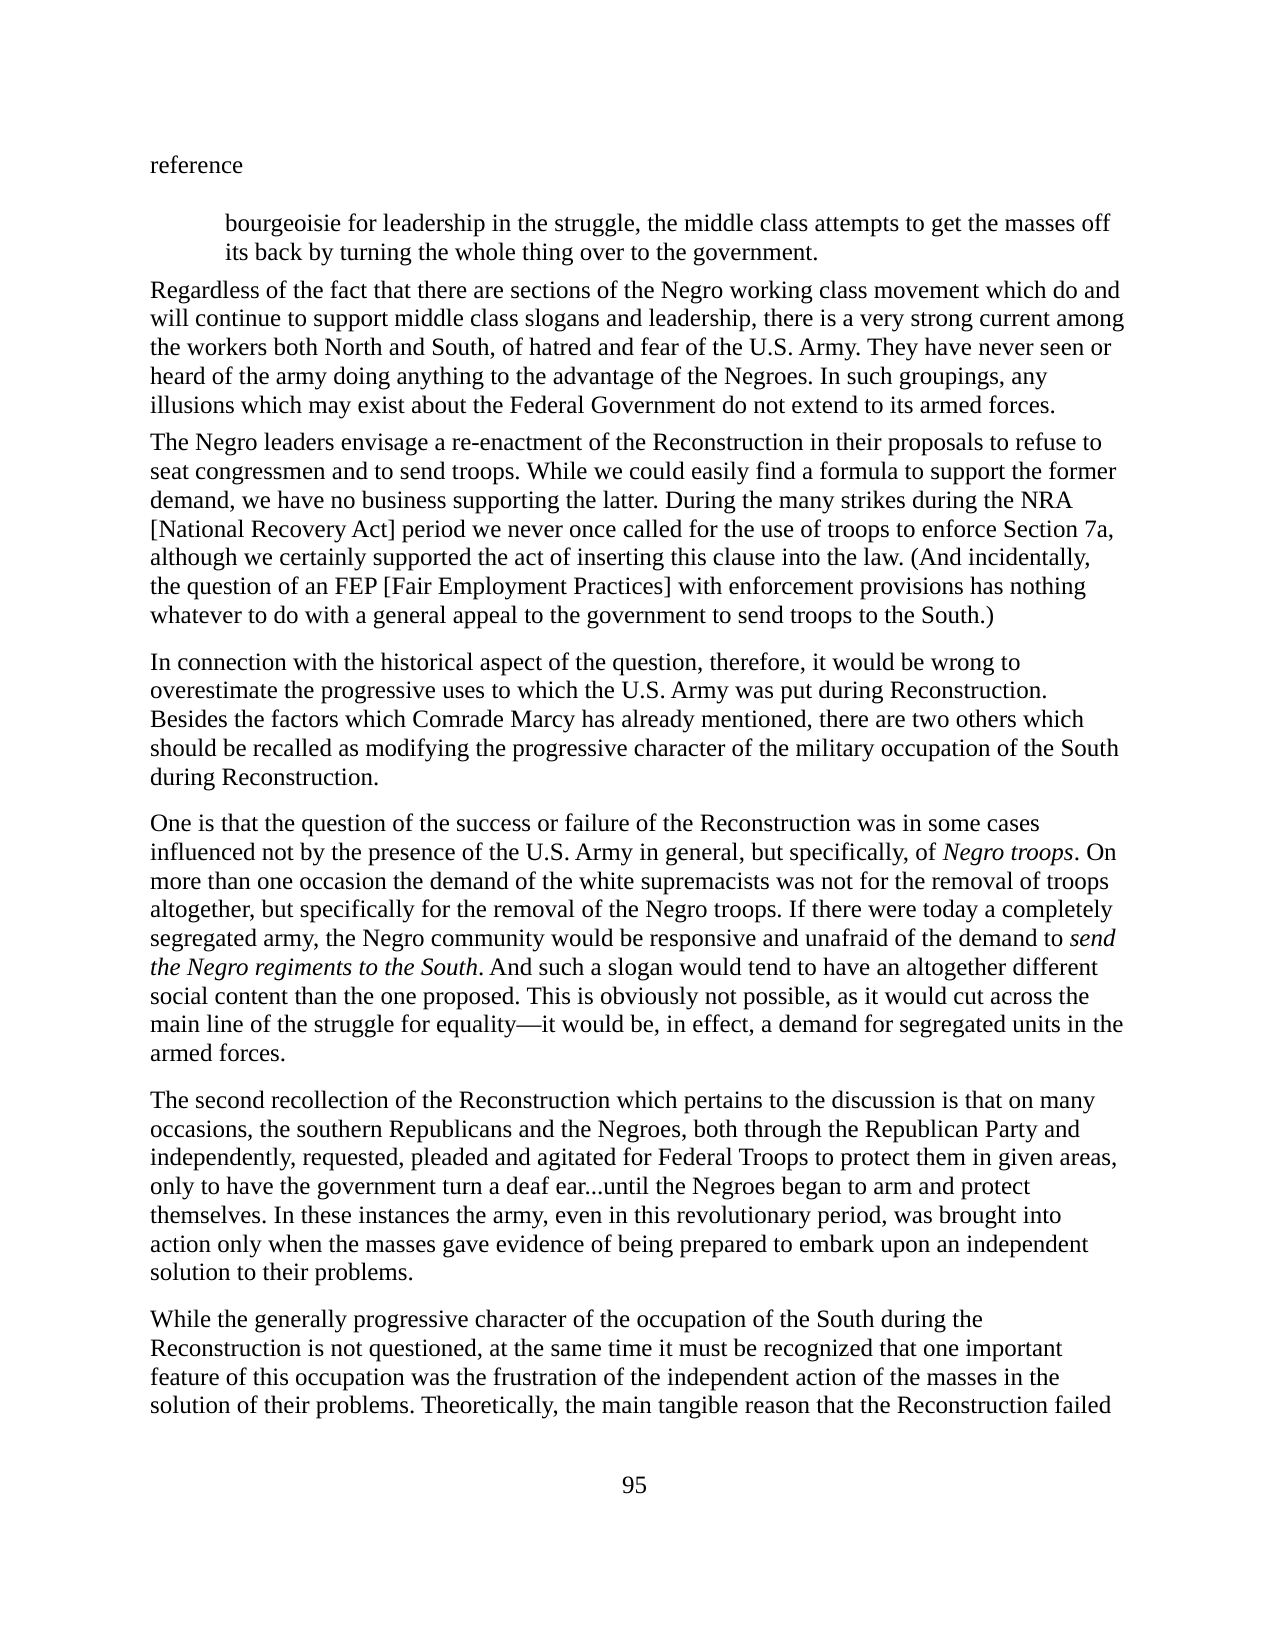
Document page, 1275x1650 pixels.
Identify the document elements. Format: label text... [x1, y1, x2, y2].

list bourgeoisie for leadership in the struggle, the middle class attempts to get the masses off its back by turning the whole thing over to the government. [187, 208, 1125, 266]
text In connection with the historical aspect of the question, therefore, it would be wrong to overestimate the progressive uses to which the U.S. Army was put during Reconstruction. Besides the factors which Comrade Marcy has already mentioned, there are two others which should be recalled as modifying the progressive character of the military occupation of the South during Reconstruction. [150, 647, 1125, 790]
text While the generally progressive character of the occupation of the South during the Reconstruction is not questioned, at the same time it must be recognized that one important feature of this occupation was the frustration of the independent action of the masses in the solution of their problems. Theoretically, the main tangible reason that the Reconstruction failed [150, 1304, 1125, 1419]
text The Negro leaders envisage a re-enactment of the Reconstruction in their proposals to refuse to seat congressmen and to send troops. While we could easily find a formula to support the former demand, we have no business supporting the latter. During the many strikes during the NRA [National Recovery Act] period we never once called for the use of troops to enforce Section 7a, although we certainly supported the act of inserting this clause into the law. (And incidentally, the question of an FEP [Fair Employment Practices] with enforcement provisions has nothing whatever to do with a general appeal to the government to send troops to the South.) [150, 427, 1125, 629]
text Regardless of the fact that there are sections of the Negro working class movement which do and will continue to support middle class slogans and leadership, there is a very strong current among the workers both North and South, of hatred and fear of the U.S. Army. They have never seen or heard of the army doing anything to the advantage of the Negroes. In such groupings, any illusions which may exist about the Federal Government do not extend to its armed forces. [150, 275, 1125, 418]
text The second recollection of the Reconstruction which pertains to the discussion is that on many occasions, the southern Republicans and the Negroes, both through the Republican Party and independently, requested, pleaded and agitated for Federal Troops to protect them in given areas, only to have the government turn a deaf ear...until the Negroes began to arm and protect themselves. In these instances the army, even in this revolutionary period, was brought into action only when the masses gave evidence of being prepared to embark upon an independent solution to their problems. [150, 1085, 1125, 1286]
text One is that the question of the success or failure of the Reconstruction was in some cases influenced not by the presence of the U.S. Army in general, but specifically, of Negro troops. On more than one occasion the demand of the white supremacists was not for the removal of troops altogether, but specifically for the removal of the Negro troops. If there were today a completely segregated army, the Negro community would be responsive and unafraid of the demand to send the Negro regiments to the South. And such a slogan would tend to have an altogether different social content than the one proposed. This is obviously not possible, as it would cut across the main line of the struggle for equality—it would be, in effect, a demand for segregated units in the armed forces. [150, 808, 1125, 1067]
